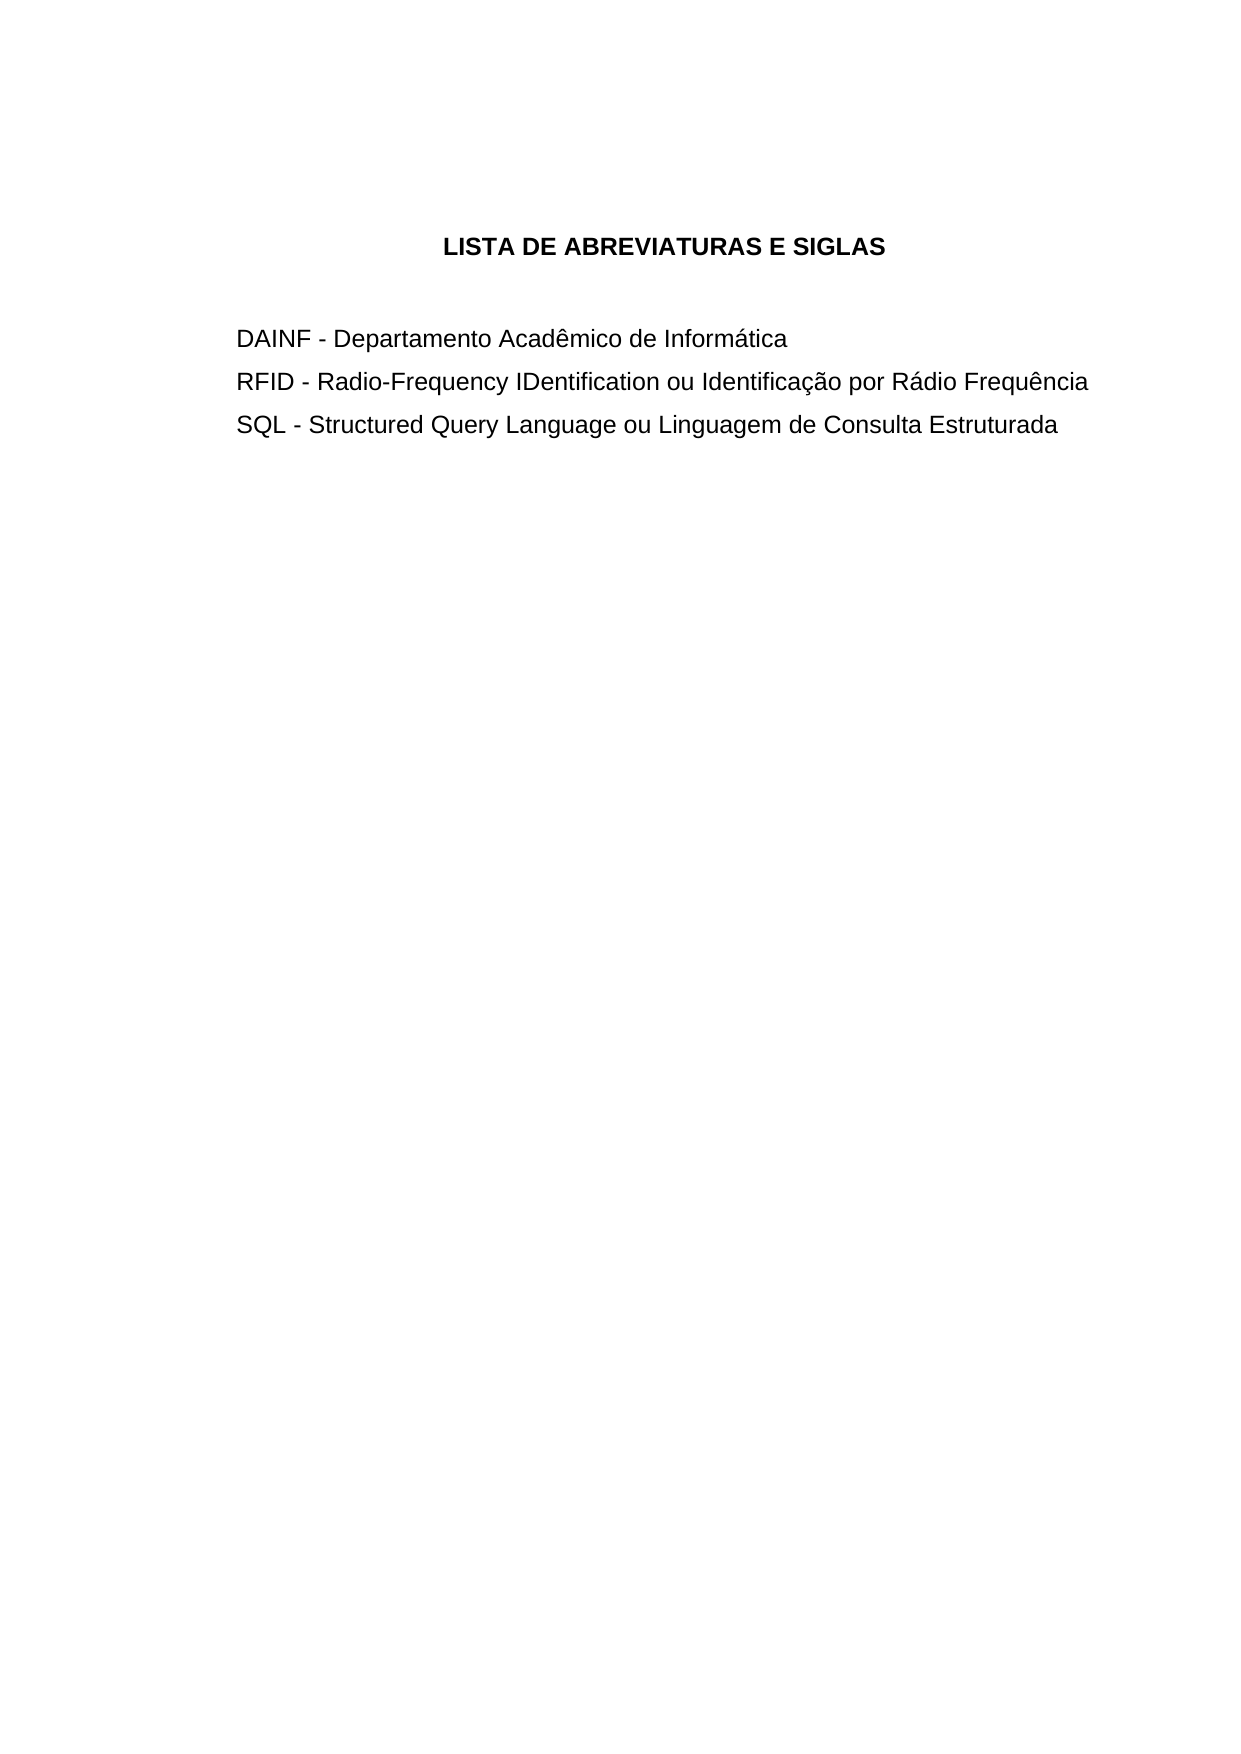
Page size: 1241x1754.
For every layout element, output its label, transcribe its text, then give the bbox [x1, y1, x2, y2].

text DAINF - Departamento Acadêmico de Informática [236, 324, 1092, 353]
subtitle LISTA DE ABREVIATURAS E SIGLAS [236, 232, 1092, 261]
text SQL - Structured Query Language ou Linguagem de Consulta Estruturada [236, 411, 1092, 439]
text RFID - Radio-Frequency IDentification ou Identificação por Rádio Frequência [236, 367, 1092, 396]
